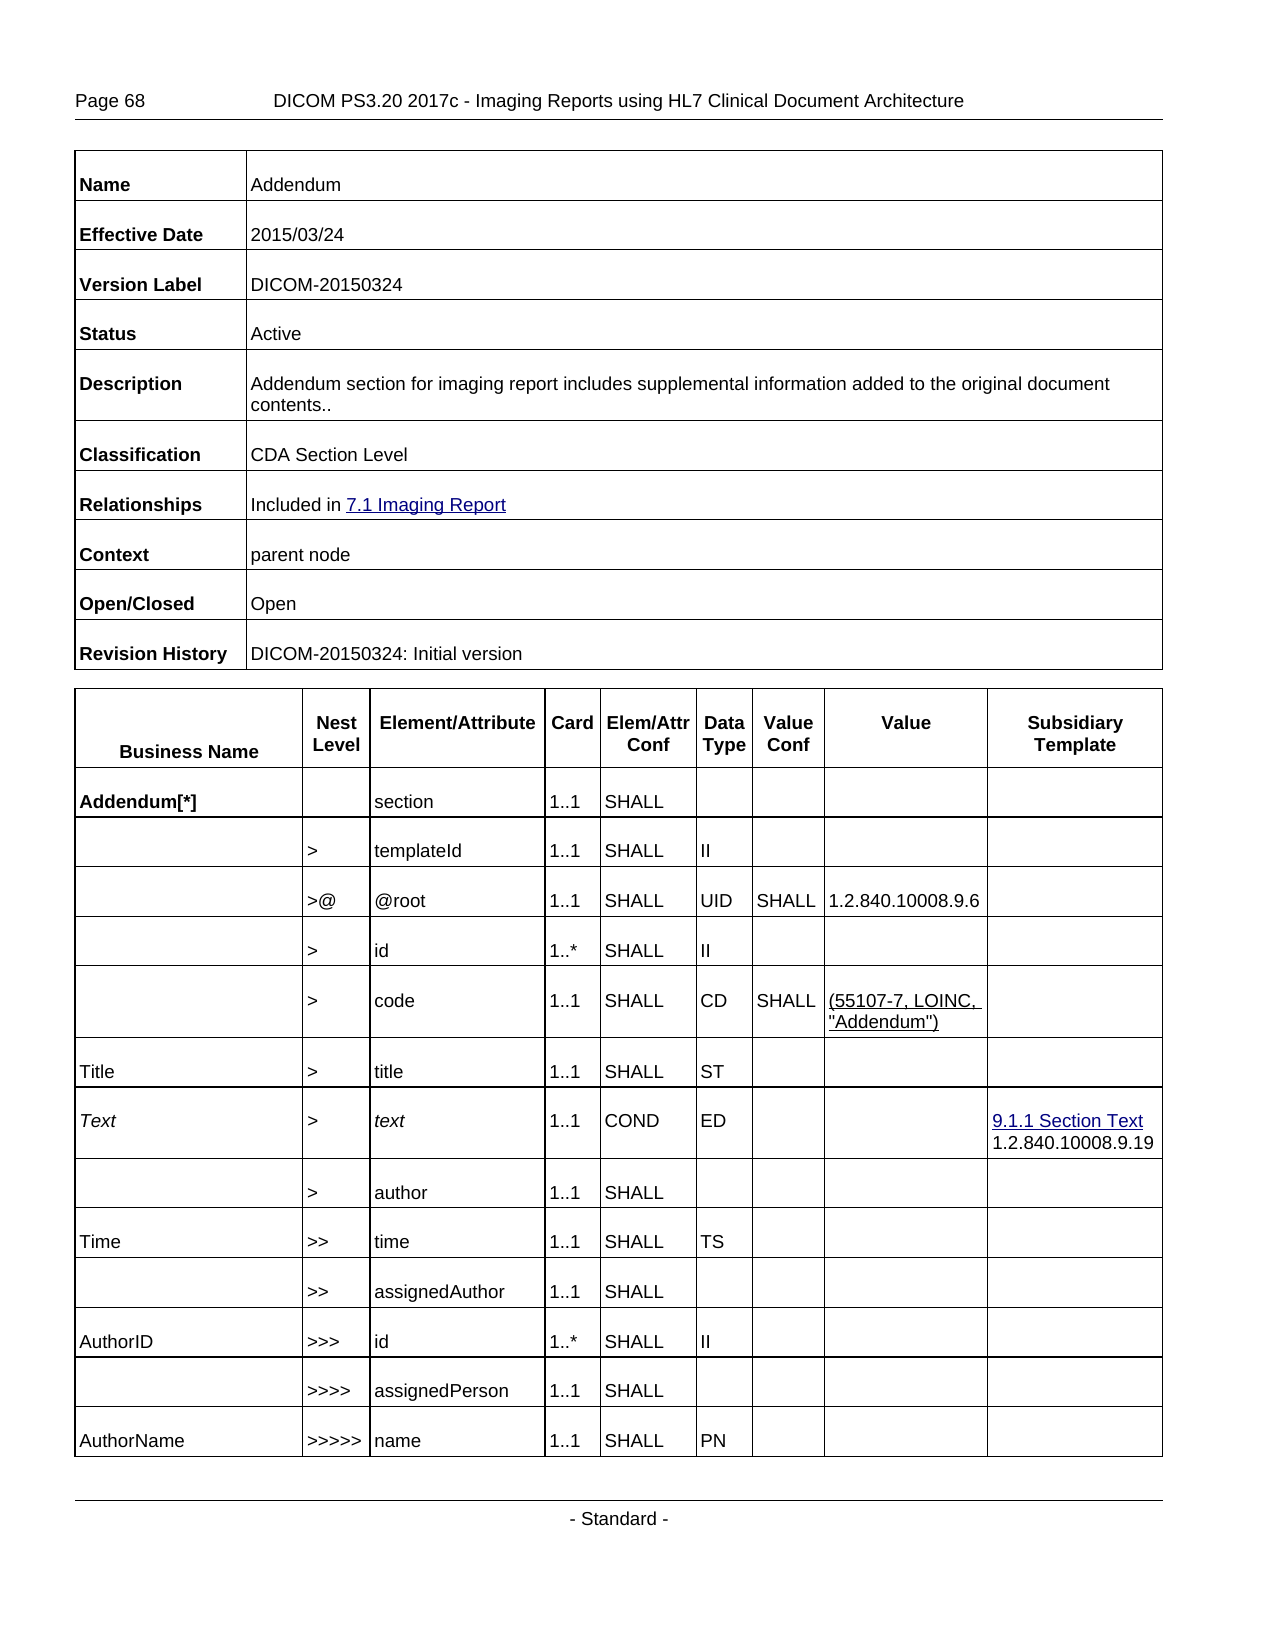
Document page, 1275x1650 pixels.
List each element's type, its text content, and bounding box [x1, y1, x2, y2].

table_header Nest Level [303, 689, 369, 767]
table_cell 1..* [546, 1308, 600, 1356]
table_cell > [303, 1038, 369, 1086]
table_cell SHALL [601, 1208, 696, 1257]
table_cell [825, 818, 987, 866]
table_cell SHALL [601, 1308, 696, 1356]
table_cell [76, 966, 302, 1037]
table_header Subsidiary Template [988, 689, 1162, 767]
table_cell 1..1 [546, 867, 600, 916]
table_cell [697, 1258, 752, 1307]
table_cell [825, 1258, 987, 1307]
table_cell [825, 1159, 987, 1207]
table_cell 1..1 [546, 1088, 600, 1158]
table_cell SHALL [601, 1258, 696, 1307]
table_cell SHALL [601, 917, 696, 965]
table_cell 2015/03/24 [247, 201, 1162, 249]
table_cell > [303, 917, 369, 965]
table_cell assigned​Person [371, 1358, 544, 1406]
table_cell [988, 917, 1162, 965]
table_cell Author​ID [76, 1308, 302, 1356]
table_cell COND [601, 1088, 696, 1158]
table_cell Included in 7.1 Imaging Report [247, 471, 1162, 519]
table_cell Effective Date [76, 201, 246, 249]
table_cell Title [76, 1038, 302, 1086]
table_cell > [303, 1088, 369, 1158]
table_cell [753, 1358, 824, 1406]
table_cell [76, 867, 302, 916]
table_cell > [303, 1159, 369, 1207]
table_cell [988, 1258, 1162, 1307]
table_header Card [546, 689, 600, 767]
table_cell @root [371, 867, 544, 916]
table_cell [753, 1208, 824, 1257]
table_cell [988, 1038, 1162, 1086]
table_cell >>> [303, 1308, 369, 1356]
table_cell II [697, 1308, 752, 1356]
table_cell [825, 768, 987, 816]
table_cell [825, 1208, 987, 1257]
table_cell Open [247, 570, 1162, 619]
table_cell [825, 1407, 987, 1456]
table_cell [988, 867, 1162, 916]
table_cell 1..1 [546, 1258, 600, 1307]
table_cell II [697, 818, 752, 866]
table_cell SHALL [601, 1159, 696, 1207]
table_cell (55107-7, LOINC, "Addendum") [825, 966, 987, 1037]
table_cell [988, 1208, 1162, 1257]
table_cell SHALL [601, 768, 696, 816]
table_header Elem/Attr Conf [601, 689, 696, 767]
table_cell SHALL [601, 1358, 696, 1406]
table_header Value Conf [753, 689, 824, 767]
table_cell [988, 1308, 1162, 1356]
table_cell [988, 1159, 1162, 1207]
table_cell [825, 1308, 987, 1356]
table_cell [753, 1038, 824, 1086]
table_cell time [371, 1208, 544, 1257]
table_cell > [303, 966, 369, 1037]
table_cell Revision History [76, 620, 246, 668]
table_cell >> [303, 1208, 369, 1257]
table_header Business Name [76, 689, 302, 767]
table_cell name [371, 1407, 544, 1456]
table_cell 1..1 [546, 768, 600, 816]
table_cell [988, 818, 1162, 866]
table_cell Open/Closed [76, 570, 246, 619]
table_cell [303, 768, 369, 816]
table_cell [697, 1159, 752, 1207]
table_cell SHALL [601, 818, 696, 866]
table_cell [988, 768, 1162, 816]
table_cell [825, 1358, 987, 1406]
table_cell 1..1 [546, 1159, 600, 1207]
table_cell Context [76, 520, 246, 569]
table_cell Version Label [76, 250, 246, 299]
table_cell [825, 1038, 987, 1086]
table_cell 1..1 [546, 818, 600, 866]
table_cell 1..1 [546, 966, 600, 1037]
table_cell [76, 818, 302, 866]
table_cell Addendum [247, 151, 1162, 200]
table_cell Time [76, 1208, 302, 1257]
table_cell code [371, 966, 544, 1037]
table_cell [988, 1358, 1162, 1406]
table_cell title [371, 1038, 544, 1086]
table_cell SHALL [601, 1038, 696, 1086]
table_cell 1..* [546, 917, 600, 965]
table_cell [753, 1088, 824, 1158]
table_cell 9.1.1 Section Text 1.2.840.10008.9.19 [988, 1088, 1162, 1158]
table_cell >> [303, 1258, 369, 1307]
table_cell SHALL [601, 1407, 696, 1456]
table_cell 1..1 [546, 1208, 600, 1257]
table_cell [697, 768, 752, 816]
table_cell [988, 966, 1162, 1037]
table_cell Active [247, 300, 1162, 349]
table_cell PN [697, 1407, 752, 1456]
table_cell ED [697, 1088, 752, 1158]
table_cell Author​Name [76, 1407, 302, 1456]
table_cell section [371, 768, 544, 816]
table_header Data Type [697, 689, 752, 767]
table_cell Addendum[*] [76, 768, 302, 816]
table_cell 1.2.840.10008.9.6 [825, 867, 987, 916]
table_cell template​Id [371, 818, 544, 866]
table_cell [76, 1159, 302, 1207]
table_cell CD [697, 966, 752, 1037]
table_cell >@ [303, 867, 369, 916]
table_cell SHALL [753, 966, 824, 1037]
table_cell text [371, 1088, 544, 1158]
table_cell Relationships [76, 471, 246, 519]
table_cell [76, 917, 302, 965]
table_cell >>>>> [303, 1407, 369, 1456]
table_cell 1..1 [546, 1407, 600, 1456]
table_cell [753, 1308, 824, 1356]
table_cell SHALL [753, 867, 824, 916]
table_cell DICOM-20150324 [247, 250, 1162, 299]
table_cell id [371, 1308, 544, 1356]
table_cell [753, 917, 824, 965]
table_cell [76, 1258, 302, 1307]
table_cell [753, 1159, 824, 1207]
table_cell >>>> [303, 1358, 369, 1406]
table_cell [988, 1407, 1162, 1456]
table_cell [697, 1358, 752, 1406]
table_cell Classification [76, 421, 246, 470]
table_cell [753, 1258, 824, 1307]
table_cell > [303, 818, 369, 866]
table_cell SHALL [601, 867, 696, 916]
table_cell CDA Section Level [247, 421, 1162, 470]
table_cell [753, 768, 824, 816]
table_cell Status [76, 300, 246, 349]
table_cell TS [697, 1208, 752, 1257]
table_header Element/​Attribute [371, 689, 544, 767]
table_cell [825, 917, 987, 965]
table_cell [753, 818, 824, 866]
table_cell SHALL [601, 966, 696, 1037]
table_cell Name [76, 151, 246, 200]
table_cell [753, 1407, 824, 1456]
table_cell ST [697, 1038, 752, 1086]
table_cell Text [76, 1088, 302, 1158]
table_cell 1..1 [546, 1038, 600, 1086]
table_cell id [371, 917, 544, 965]
table_header Value [825, 689, 987, 767]
table_cell parent node [247, 520, 1162, 569]
table_cell DICOM-20150324: Initial version [247, 620, 1162, 668]
table_cell [76, 1358, 302, 1406]
table_cell assigned​Author [371, 1258, 544, 1307]
table_cell UID [697, 867, 752, 916]
table_cell Addendum section for imaging report includes supplemental information added to the original document contents.. [247, 350, 1162, 420]
table_cell 1..1 [546, 1358, 600, 1406]
table_cell [825, 1088, 987, 1158]
table_cell II [697, 917, 752, 965]
table_cell author [371, 1159, 544, 1207]
table_cell Description [76, 350, 246, 420]
